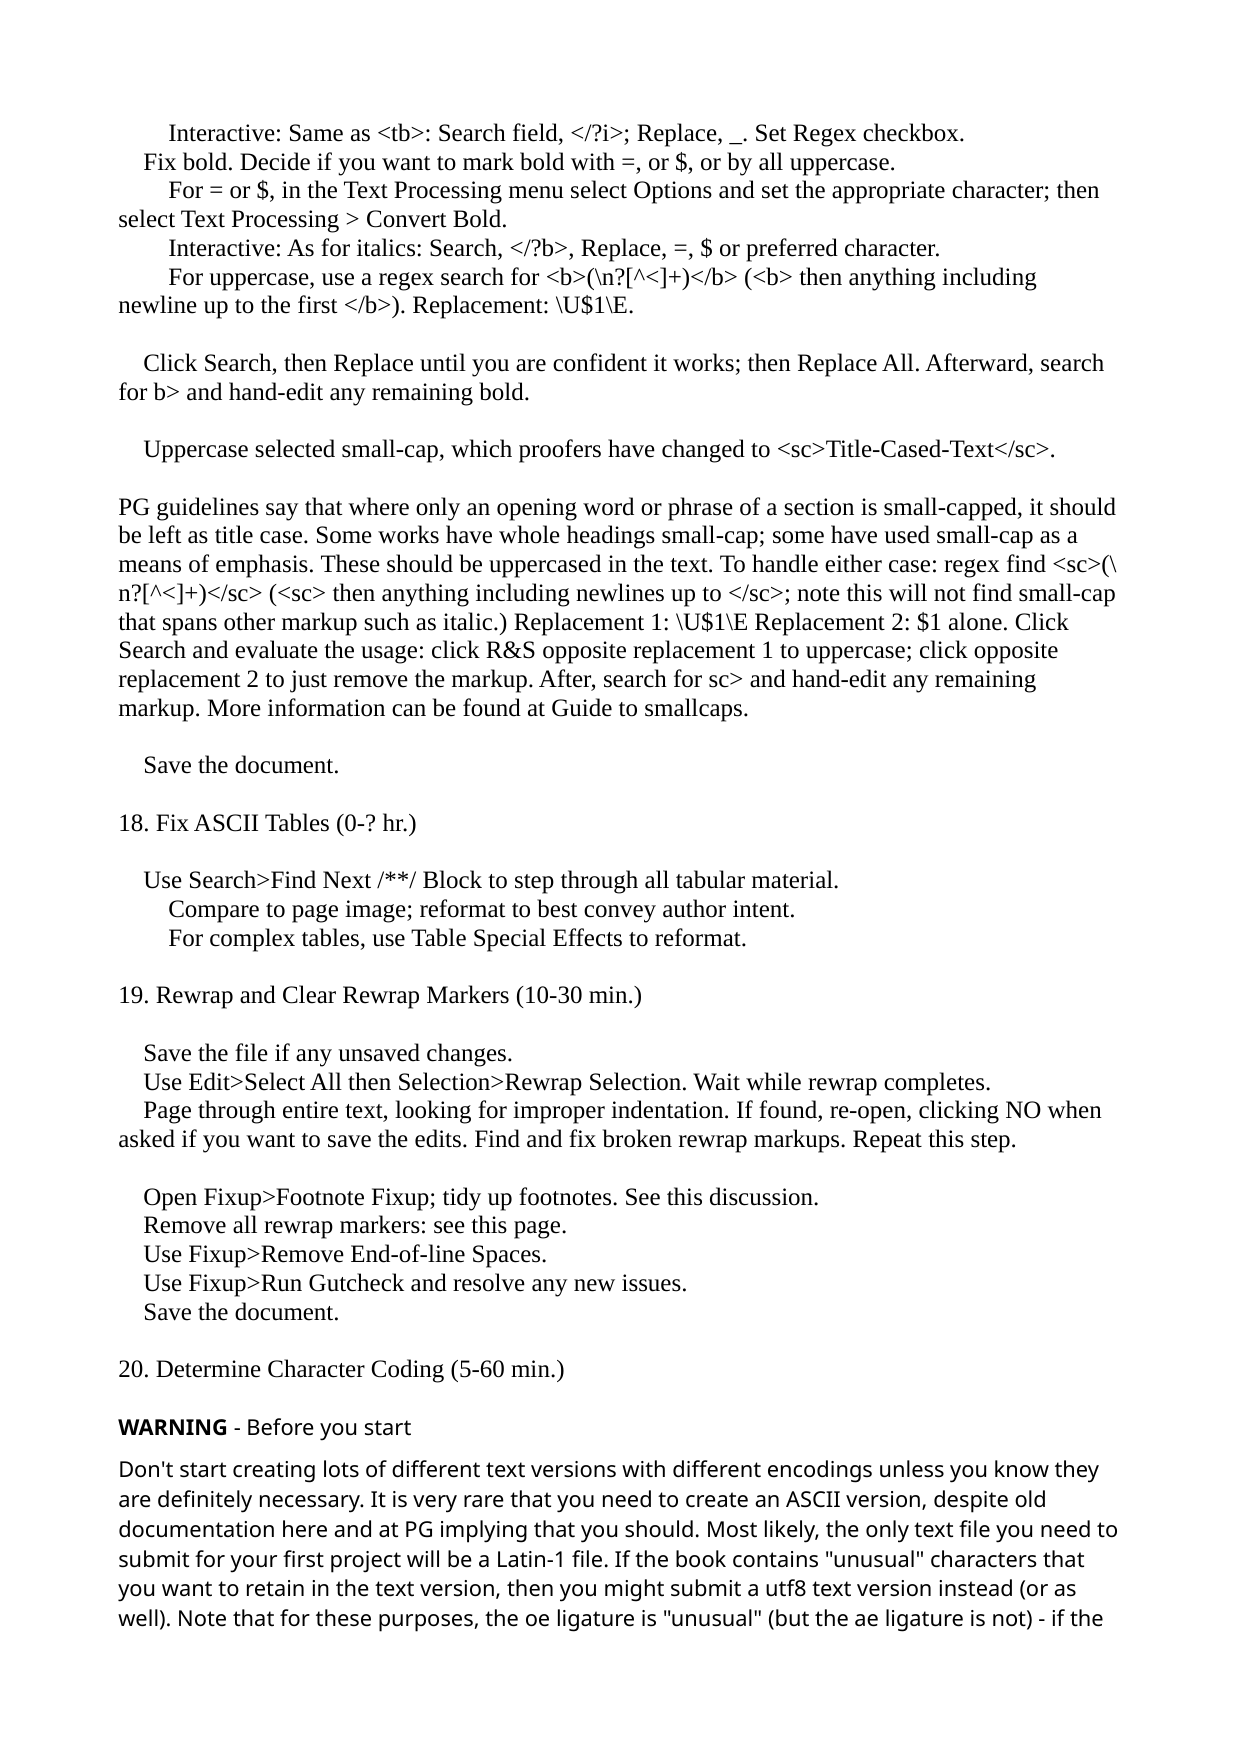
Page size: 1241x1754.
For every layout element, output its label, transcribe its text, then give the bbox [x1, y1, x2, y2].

text Use Fixup>Remove End-of-line Spaces. [118, 1239, 1122, 1268]
text Interactive: As for italics: Search, </?b>, Replace, =, $ or preferred character. [118, 233, 1122, 262]
text Save the document. [118, 1297, 1122, 1326]
text For uppercase, use a regex search for <b>(\n?[^<]+)</b> (<b> then anything including newline up to the first </b>). Replacement: \U$1\E. [118, 262, 1122, 319]
text Fix bold. Decide if you want to mark bold with =, or $, or by all uppercase. [118, 147, 1122, 176]
text Remove all rewrap markers: see this page. [118, 1211, 1122, 1239]
text Save the document. [118, 751, 1122, 779]
text For = or $, in the Text Processing menu select Options and set the appropriate character; then select Text Processing > Convert Bold. [118, 176, 1122, 233]
text 20. Determine Character Coding (5-60 min.) [118, 1354, 1122, 1383]
text WARNING - Before you start [118, 1412, 1122, 1442]
text For complex tables, use Table Special Effects to reformat. [118, 923, 1122, 952]
text 19. Rewrap and Clear Rewrap Markers (10-30 min.) [118, 981, 1122, 1009]
text Open Fixup>Footnote Fixup; tidy up footnotes. See this discussion. [118, 1182, 1122, 1211]
text Click Search, then Replace until you are confident it works; then Replace All. Afterward, search for b> and hand-edit any remaining bold. [118, 348, 1122, 406]
text 18. Fix ASCII Tables (0-? hr.) [118, 808, 1122, 837]
text Use Search>Find Next /**/ Block to step through all tabular material. [118, 866, 1122, 894]
text Use Edit>Select All then Selection>Rewrap Selection. Wait while rewrap completes. [118, 1067, 1122, 1096]
text Don't start creating lots of different text versions with different encodings unless you know they are definitely necessary. It is very rare that you need to create an ASCII version, despite old documentation here and at PG implying that you should. Most likely, the only text file you need to submit for your first project will be a Latin-1 file. If the book contains "unusual" characters that you want to retain in the text version, then you might submit a utf8 text version instead (or as well). Note that for these purposes, the oe ligature is "unusual" (but the ae ligature is not) - if the [118, 1454, 1122, 1633]
text Use Fixup>Run Gutcheck and resolve any new issues. [118, 1268, 1122, 1297]
text Page through entire text, looking for improper indentation. If found, re-open, clicking NO when asked if you want to save the edits. Find and fix broken rewrap markups. Repeat this step. [118, 1096, 1122, 1153]
text Save the file if any unsaved changes. [118, 1038, 1122, 1067]
text PG guidelines say that where only an opening word or phrase of a section is small-capped, it should be left as title case. Some works have whole headings small-cap; some have used small-cap as a means of emphasis. These should be uppercased in the text. To handle either case: regex find <sc>(\n?[^<]+)</sc> (<sc> then anything including newlines up to </sc>; note this will not find small-cap that spans other markup such as italic.) Replacement 1: \U$1\E Replacement 2: $1 alone. Click Search and evaluate the usage: click R&S opposite replacement 1 to uppercase; click opposite replacement 2 to just remove the markup. After, search for sc> and hand-edit any remaining markup. More information can be found at Guide to smallcaps. [118, 492, 1122, 722]
text Interactive: Same as <tb>: Search field, </?i>; Replace, _. Set Regex checkbox. [118, 118, 1122, 147]
text Compare to page image; reformat to best convey author intent. [118, 894, 1122, 923]
text Uppercase selected small-cap, which proofers have changed to <sc>Title-Cased-Text</sc>. [118, 434, 1122, 463]
